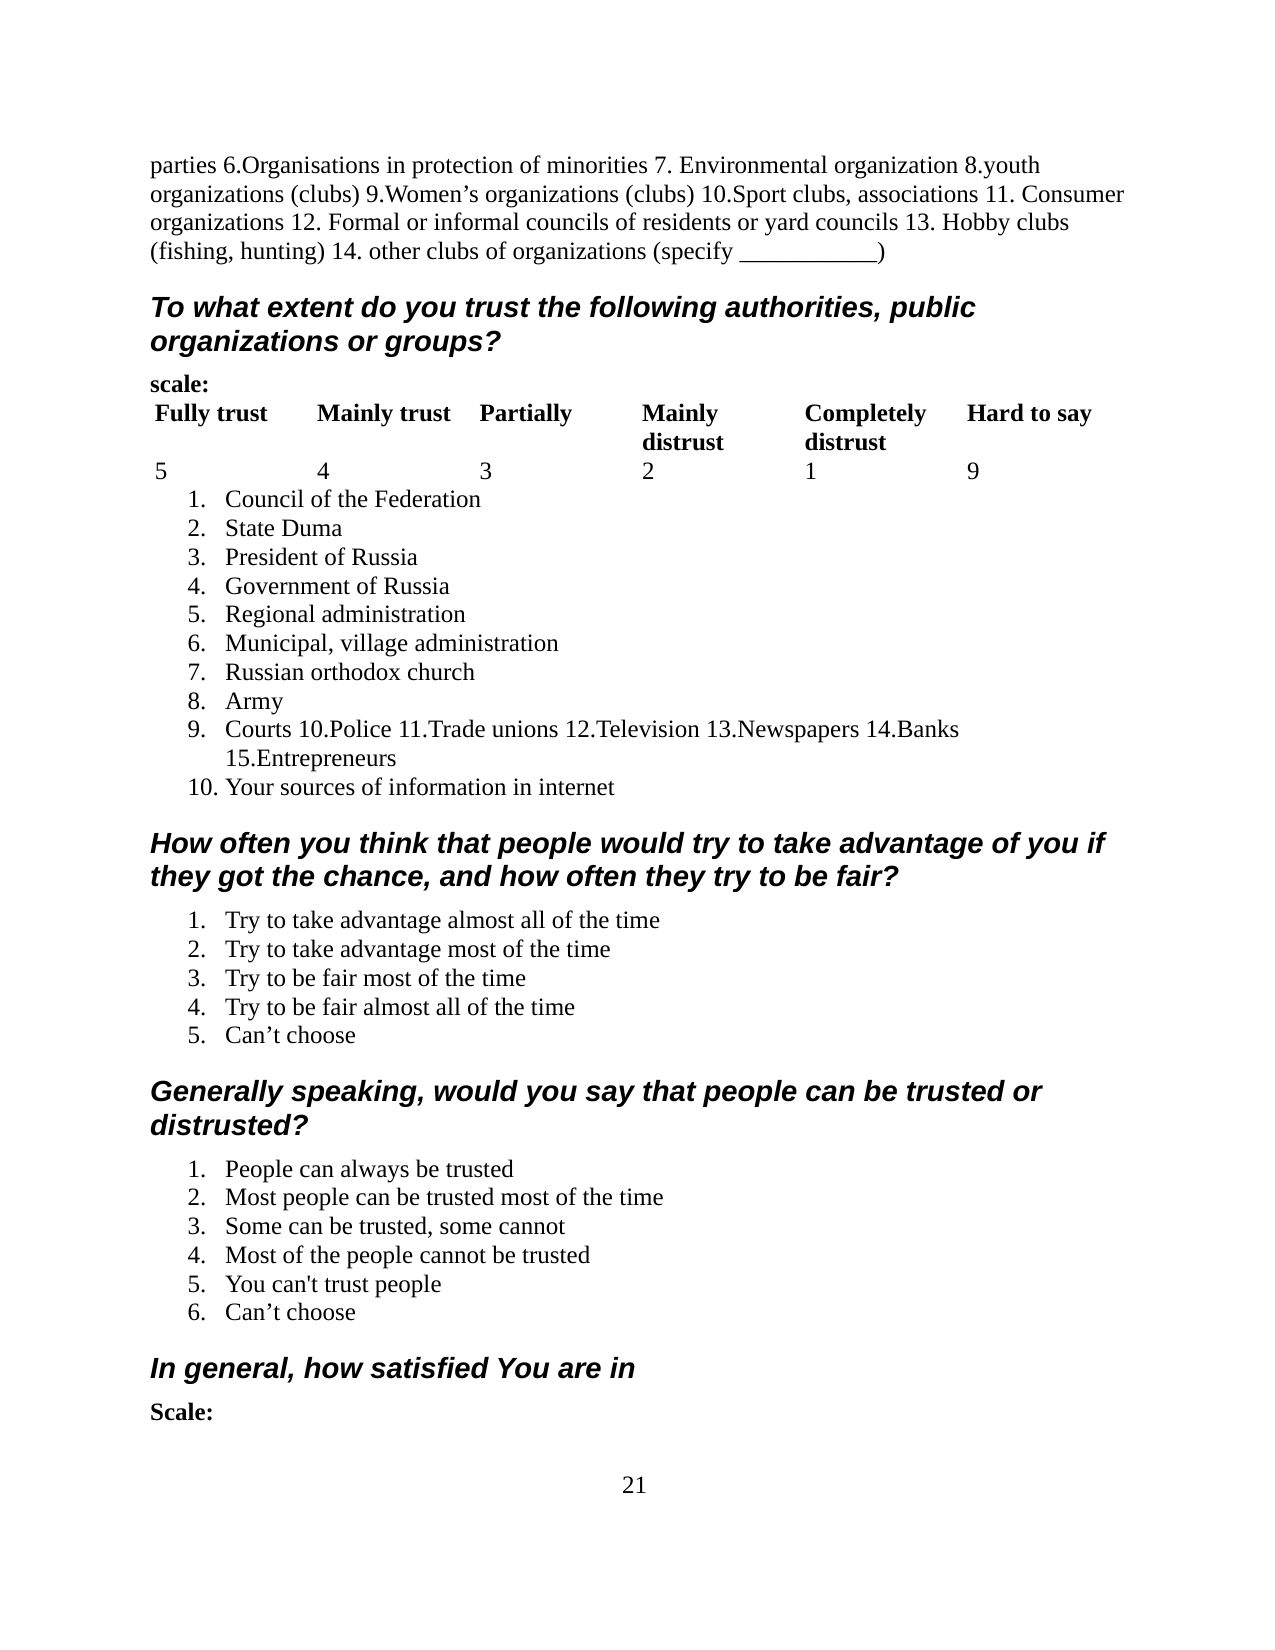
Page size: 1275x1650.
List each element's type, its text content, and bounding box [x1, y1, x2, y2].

list Try to be fair most of the time [187, 963, 1125, 992]
table_cell 4 [313, 456, 475, 484]
text Scale: [150, 1397, 1125, 1426]
list State Duma [187, 513, 1125, 542]
list Russian orthodox church [187, 657, 1125, 686]
list People can always be trusted [187, 1154, 1125, 1182]
list Try to take advantage most of the time [187, 934, 1125, 963]
list Municipal, village administration [187, 628, 1125, 657]
subtitle Generally speaking, would you say that people can be trusted or distrusted? [150, 1074, 1125, 1141]
text scale: [150, 369, 1125, 398]
text parties 6.Organisations in protection of minorities 7. Environmental organization 8.youth organizations (clubs) 9.Women’s organizations (clubs) 10.Sport clubs, associations 11. Consumer organizations 12. Formal or informal councils of residents or yard councils 13. Hobby clubs (fishing, hunting) 14. other clubs of organizations (specify ___________) [150, 150, 1125, 265]
list You can't trust people [187, 1269, 1125, 1297]
list President of Russia [187, 542, 1125, 571]
list Try to take advantage almost all of the time [187, 905, 1125, 934]
list Your sources of information in internet [187, 772, 1125, 801]
subtitle In general, how satisfied You are in [150, 1351, 1125, 1385]
list Try to be fair almost all of the time [187, 992, 1125, 1020]
list Some can be trusted, some cannot [187, 1211, 1125, 1240]
list Can’t choose [187, 1297, 1125, 1326]
table_cell 3 [475, 456, 637, 484]
table_header Mainly distrust [638, 398, 800, 456]
table_cell 5 [150, 456, 312, 484]
list Council of the Federation [187, 484, 1125, 513]
list Courts 10.Police 11.Trade unions 12.Television 13.Newspapers 14.Banks 15.Entrepreneurs [187, 714, 1125, 772]
table_cell 2 [638, 456, 800, 484]
table_cell 9 [963, 456, 1125, 484]
subtitle To what extent do you trust the following authorities, public organizations or groups? [150, 290, 1125, 357]
list Government of Russia [187, 571, 1125, 599]
table_header Hard to say [963, 398, 1125, 456]
list Regional administration [187, 599, 1125, 628]
subtitle How often you think that people would try to take advantage of you if they got the chance, and how often they try to be fair? [150, 826, 1125, 893]
list Can’t choose [187, 1020, 1125, 1049]
table_header Completely distrust [800, 398, 962, 456]
list Most of the people cannot be trusted [187, 1240, 1125, 1269]
table_cell 1 [800, 456, 962, 484]
table_header Mainly trust [313, 398, 475, 456]
table_header Partially [475, 398, 637, 456]
table_header Fully trust [150, 398, 312, 456]
list Army [187, 686, 1125, 714]
list Most people can be trusted most of the time [187, 1182, 1125, 1211]
